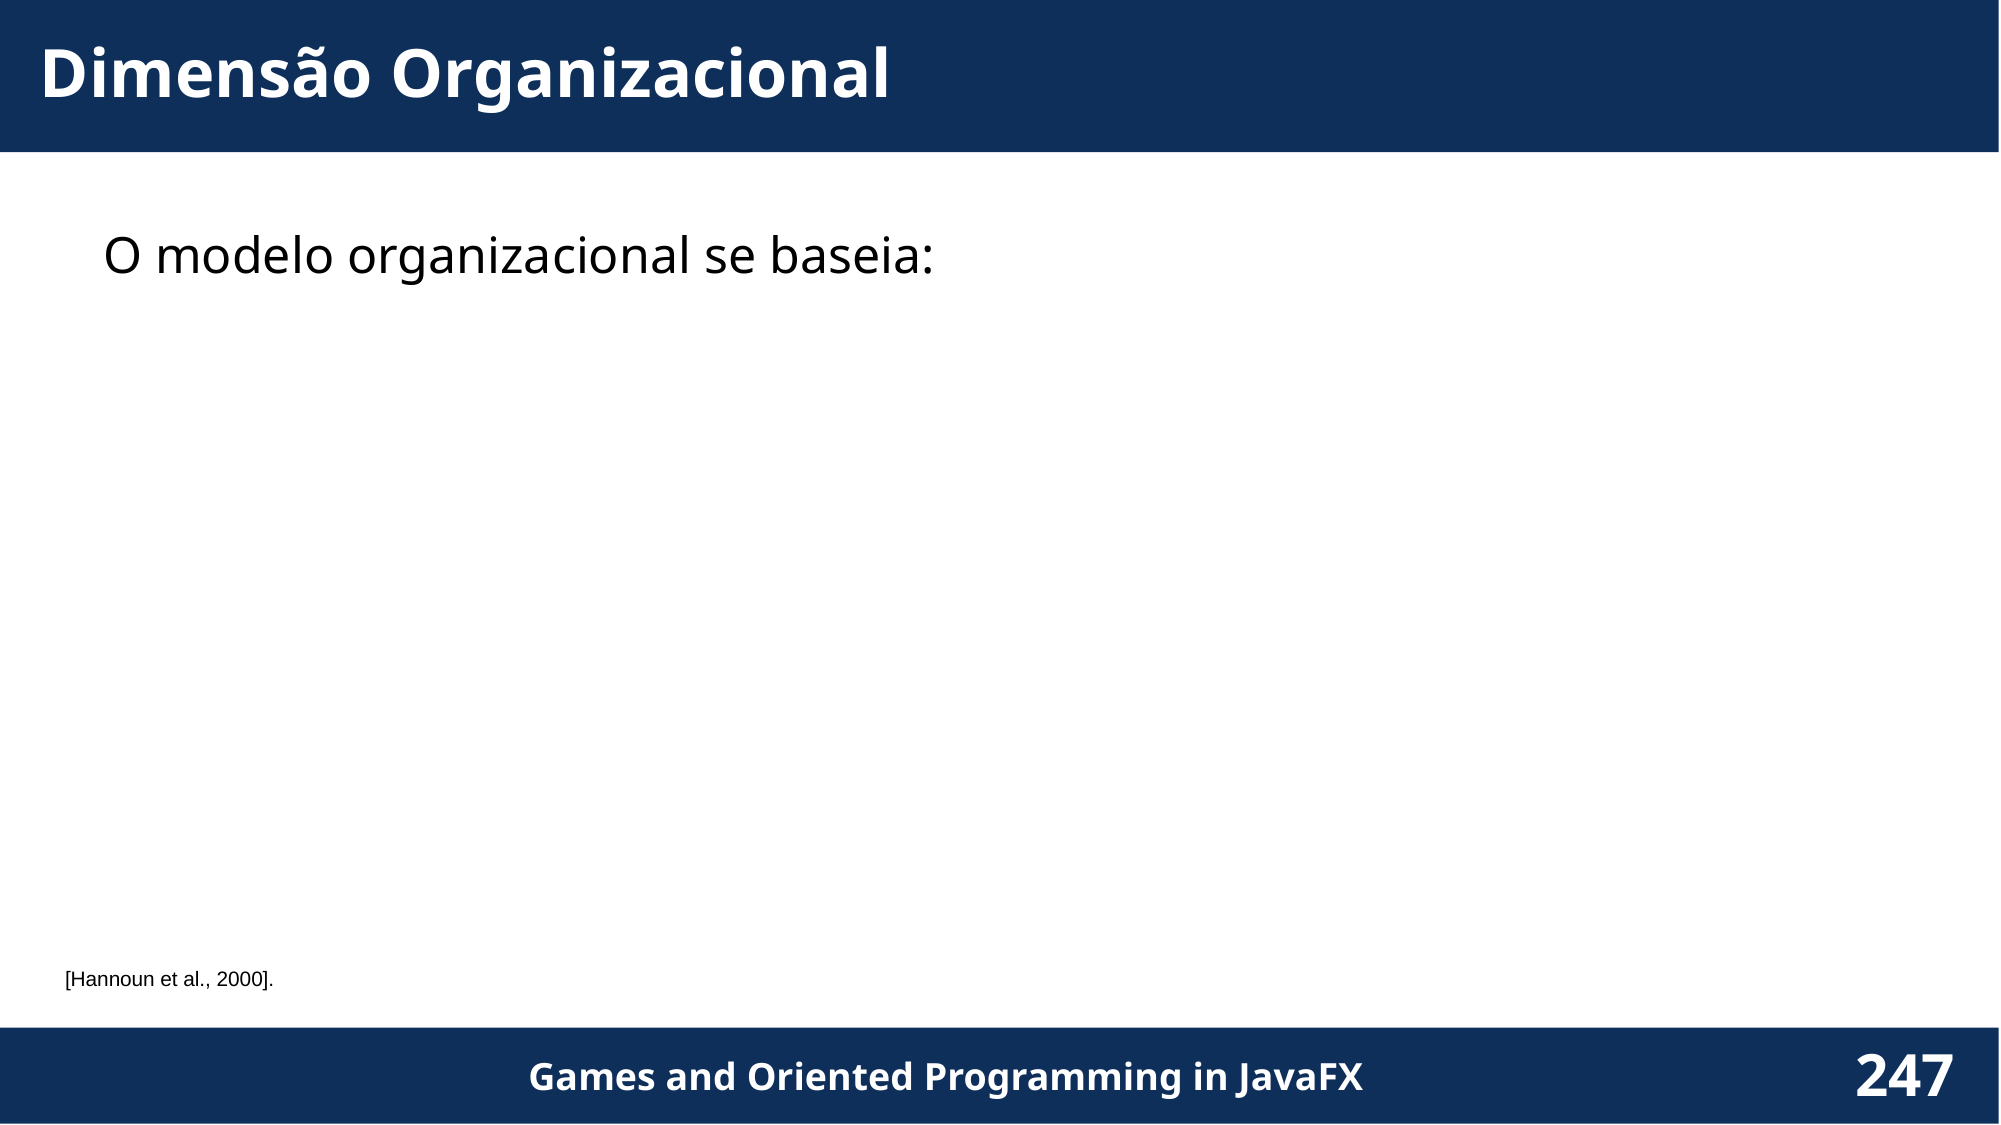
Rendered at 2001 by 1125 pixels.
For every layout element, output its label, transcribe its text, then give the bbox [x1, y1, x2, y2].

text_box [Hannoun et al., 2000]. [50, 958, 1969, 999]
text_box Dimensão Organizacional [25, 23, 1999, 119]
text_box O modelo organizacional se baseia: [88, 216, 1949, 292]
